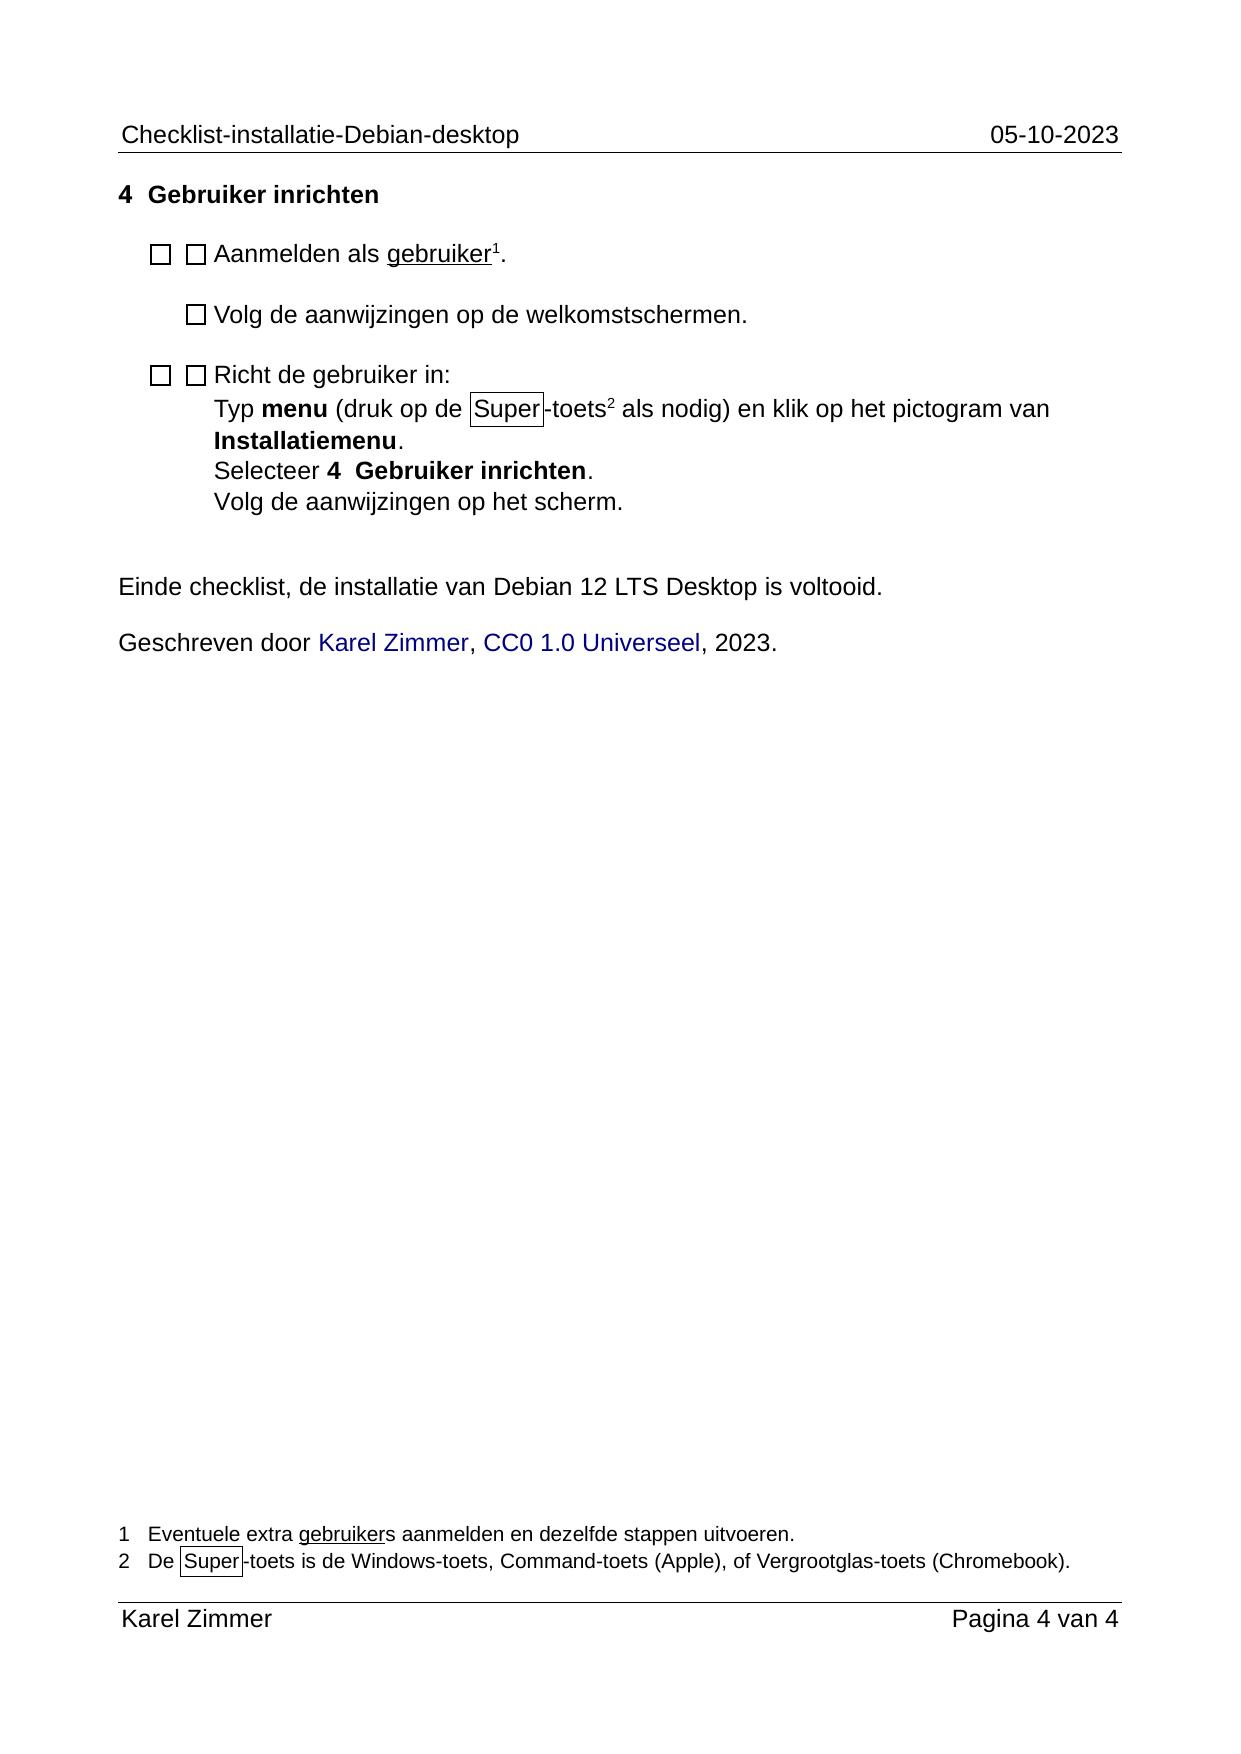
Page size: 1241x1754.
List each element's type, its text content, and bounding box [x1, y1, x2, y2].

table_cell [142, 486, 177, 517]
table_cell Volg de aanwijzingen op het scherm. [213, 486, 1122, 517]
list Gebruiker inrichten [118, 177, 1122, 211]
table_cell [177, 456, 213, 486]
table_cell [213, 269, 1122, 300]
table_header [177, 239, 213, 269]
table_cell [142, 391, 177, 456]
table_cell [142, 456, 177, 486]
table_cell Typ menu (druk op de Super-toets als nodig) en klik op het pictogram van Installatiemenu. [213, 391, 1122, 456]
table_cell [118, 456, 142, 486]
table_cell [142, 300, 177, 330]
text Einde checklist, de installatie van Debian 12 LTS Desktop is voltooid. [118, 573, 1122, 601]
table_cell [177, 391, 213, 456]
table_cell [118, 391, 142, 456]
table_cell [142, 269, 177, 300]
table_cell [142, 330, 177, 360]
table_cell [177, 486, 213, 517]
table_cell [177, 360, 213, 391]
text Geschreven door Karel Zimmer, CC0 1.0 Universeel, 2023. [118, 629, 1122, 657]
table_cell [177, 300, 213, 330]
table_cell [118, 486, 142, 517]
table_cell Volg de aanwijzingen op de welkomstschermen. [213, 300, 1122, 330]
table_cell [118, 269, 142, 300]
table_cell [118, 300, 142, 330]
table_cell Richt de gebruiker in: [213, 360, 1122, 391]
table_cell Selecteer 4 Gebruiker inrichten. [213, 456, 1122, 486]
table_header [142, 239, 177, 269]
table_cell [177, 330, 213, 360]
table_cell [142, 360, 177, 391]
table_cell [177, 269, 213, 300]
table_header Aanmelden als gebruiker. [213, 239, 1122, 269]
table_cell [118, 330, 142, 360]
table_header [118, 239, 142, 269]
table_cell [213, 330, 1122, 360]
table_cell [118, 360, 142, 391]
